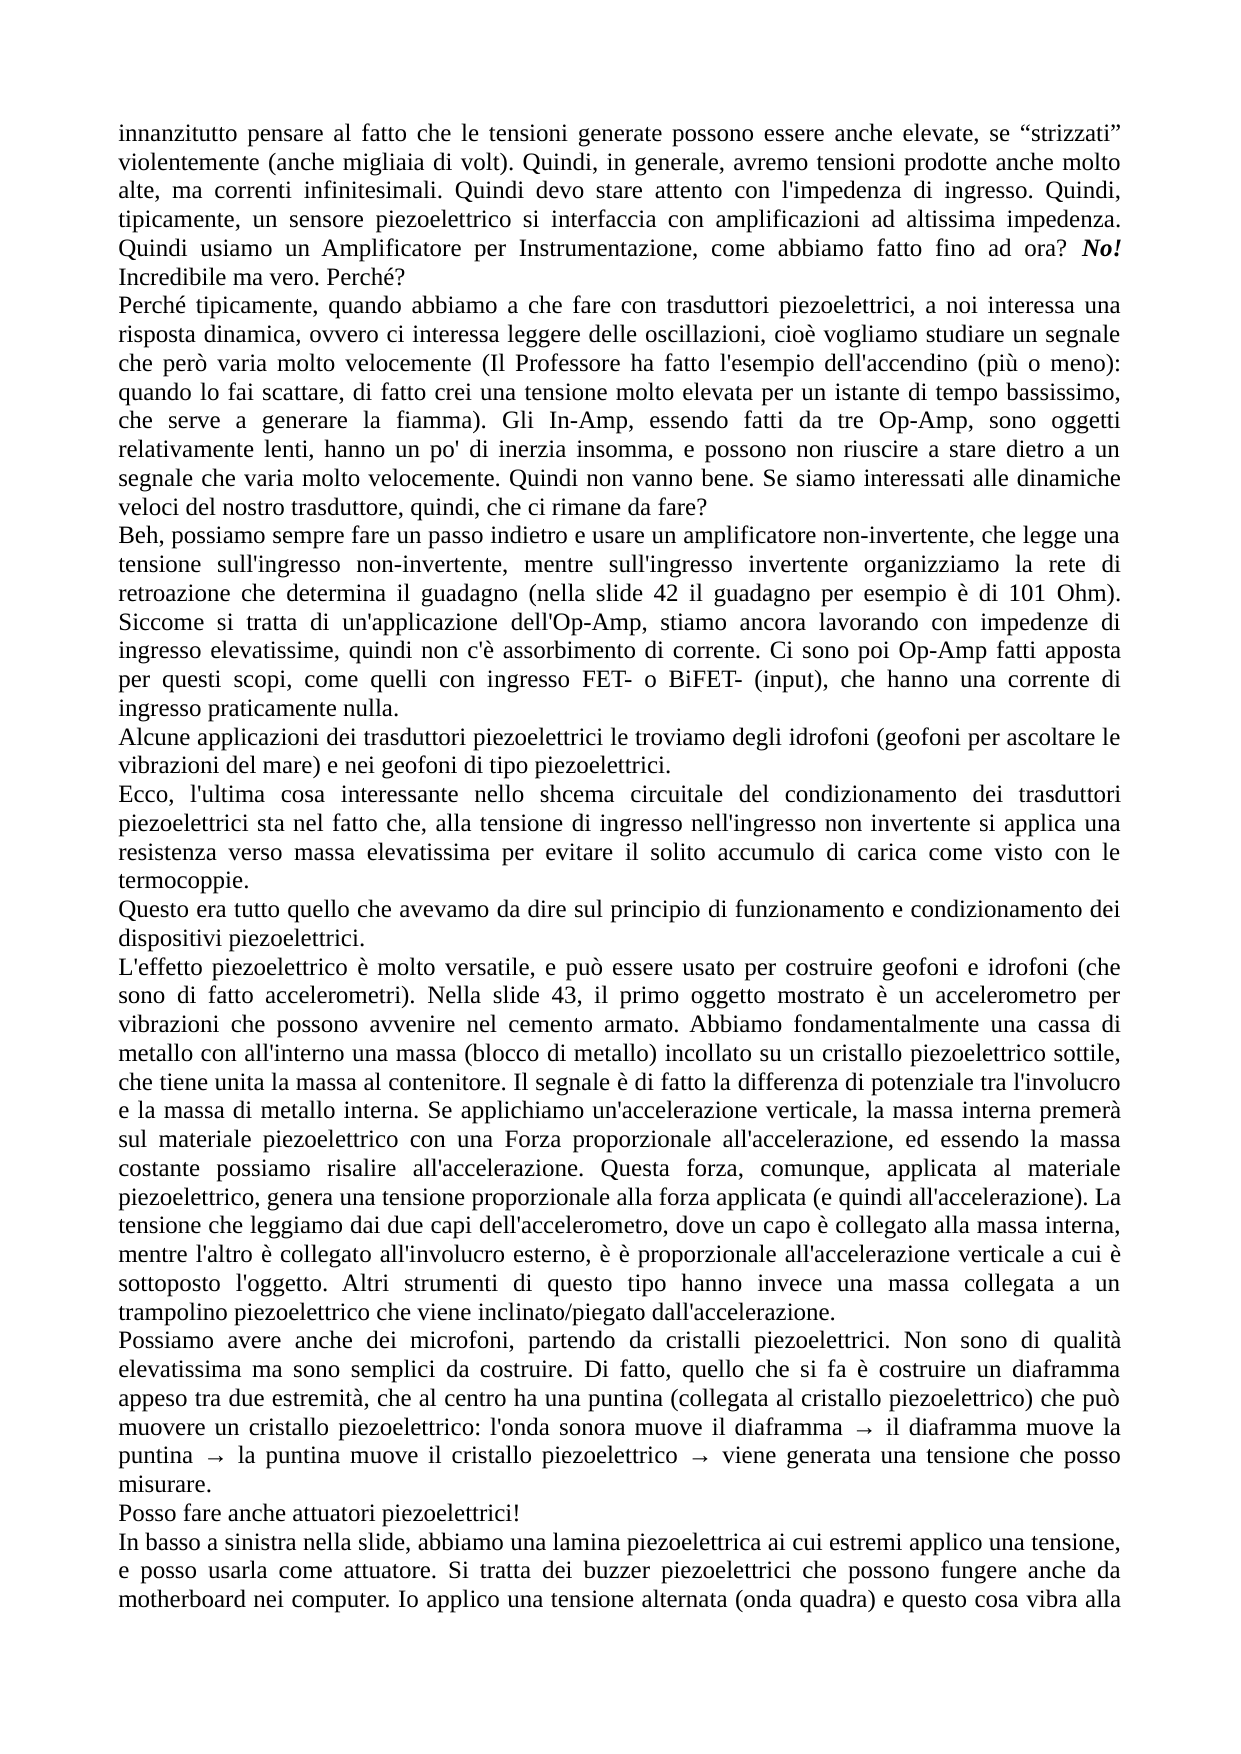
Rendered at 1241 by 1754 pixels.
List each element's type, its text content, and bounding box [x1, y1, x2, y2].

text Questo era tutto quello che avevamo da dire sul principio di funzionamento e condizionamento dei dispositivi piezoelettrici. [118, 894, 1122, 952]
text L'effetto piezoelettrico è molto versatile, e può essere usato per costruire geofoni e idrofoni (che sono di fatto accelerometri). Nella slide 43, il primo oggetto mostrato è un accelerometro per vibrazioni che possono avvenire nel cemento armato. Abbiamo fondamentalmente una cassa di metallo con all'interno una massa (blocco di metallo) incollato su un cristallo piezoelettrico sottile, che tiene unita la massa al contenitore. Il segnale è di fatto la differenza di potenziale tra l'involucro e la massa di metallo interna. Se applichiamo un'accelerazione verticale, la massa interna premerà sul materiale piezoelettrico con una Forza proporzionale all'accelerazione, ed essendo la massa costante possiamo risalire all'accelerazione. Questa forza, comunque, applicata al materiale piezoelettrico, genera una tensione proporzionale alla forza applicata (e quindi all'accelerazione). La tensione che leggiamo dai due capi dell'accelerometro, dove un capo è collegato alla massa interna, mentre l'altro è collegato all'involucro esterno, è è proporzionale all'accelerazione verticale a cui è sottoposto l'oggetto. Altri strumenti di questo tipo hanno invece una massa collegata a un trampolino piezoelettrico che viene inclinato/piegato dall'accelerazione. [118, 952, 1122, 1326]
text In basso a sinistra nella slide, abbiamo una lamina piezoelettrica ai cui estremi applico una tensione, e posso usarla come attuatore. Si tratta dei buzzer piezoelettrici che possono fungere anche da motherboard nei computer. Io applico una tensione alternata (onda quadra) e questo cosa vibra alla [118, 1527, 1122, 1613]
text Possiamo avere anche dei microfoni, partendo da cristalli piezoelettrici. Non sono di qualità elevatissima ma sono semplici da costruire. Di fatto, quello che si fa è costruire un diaframma appeso tra due estremità, che al centro ha una puntina (collegata al cristallo piezoelettrico) che può muovere un cristallo piezoelettrico: l'onda sonora muove il diaframma → il diaframma muove la puntina → la puntina muove il cristallo piezoelettrico → viene generata una tensione che posso misurare. [118, 1326, 1122, 1498]
text Beh, possiamo sempre fare un passo indietro e usare un amplificatore non-invertente, che legge una tensione sull'ingresso non-invertente, mentre sull'ingresso invertente organizziamo la rete di retroazione che determina il guadagno (nella slide 42 il guadagno per esempio è di 101 Ohm). Siccome si tratta di un'applicazione dell'Op-Amp, stiamo ancora lavorando con impedenze di ingresso elevatissime, quindi non c'è assorbimento di corrente. Ci sono poi Op-Amp fatti apposta per questi scopi, come quelli con ingresso FET- o BiFET- (input), che hanno una corrente di ingresso praticamente nulla. [118, 521, 1122, 722]
text innanzitutto pensare al fatto che le tensioni generate possono essere anche elevate, se “strizzati” violentemente (anche migliaia di volt). Quindi, in generale, avremo tensioni prodotte anche molto alte, ma correnti infinitesimali. Quindi devo stare attento con l'impedenza di ingresso. Quindi, tipicamente, un sensore piezoelettrico si interfaccia con amplificazioni ad altissima impedenza. Quindi usiamo un Amplificatore per Instrumentazione, come abbiamo fatto fino ad ora? No! Incredibile ma vero. Perché? [118, 118, 1122, 291]
text Alcune applicazioni dei trasduttori piezoelettrici le troviamo degli idrofoni (geofoni per ascoltare le vibrazioni del mare) e nei geofoni di tipo piezoelettrici. [118, 722, 1122, 779]
text Perché tipicamente, quando abbiamo a che fare con trasduttori piezoelettrici, a noi interessa una risposta dinamica, ovvero ci interessa leggere delle oscillazioni, cioè vogliamo studiare un segnale che però varia molto velocemente (Il Professore ha fatto l'esempio dell'accendino (più o meno): quando lo fai scattare, di fatto crei una tensione molto elevata per un istante di tempo bassissimo, che serve a generare la fiamma). Gli In-Amp, essendo fatti da tre Op-Amp, sono oggetti relativamente lenti, hanno un po' di inerzia insomma, e possono non riuscire a stare dietro a un segnale che varia molto velocemente. Quindi non vanno bene. Se siamo interessati alle dinamiche veloci del nostro trasduttore, quindi, che ci rimane da fare? [118, 291, 1122, 521]
text Ecco, l'ultima cosa interessante nello shcema circuitale del condizionamento dei trasduttori piezoelettrici sta nel fatto che, alla tensione di ingresso nell'ingresso non invertente si applica una resistenza verso massa elevatissima per evitare il solito accumulo di carica come visto con le termocoppie. [118, 779, 1122, 894]
text Posso fare anche attuatori piezoelettrici! [118, 1498, 1122, 1527]
